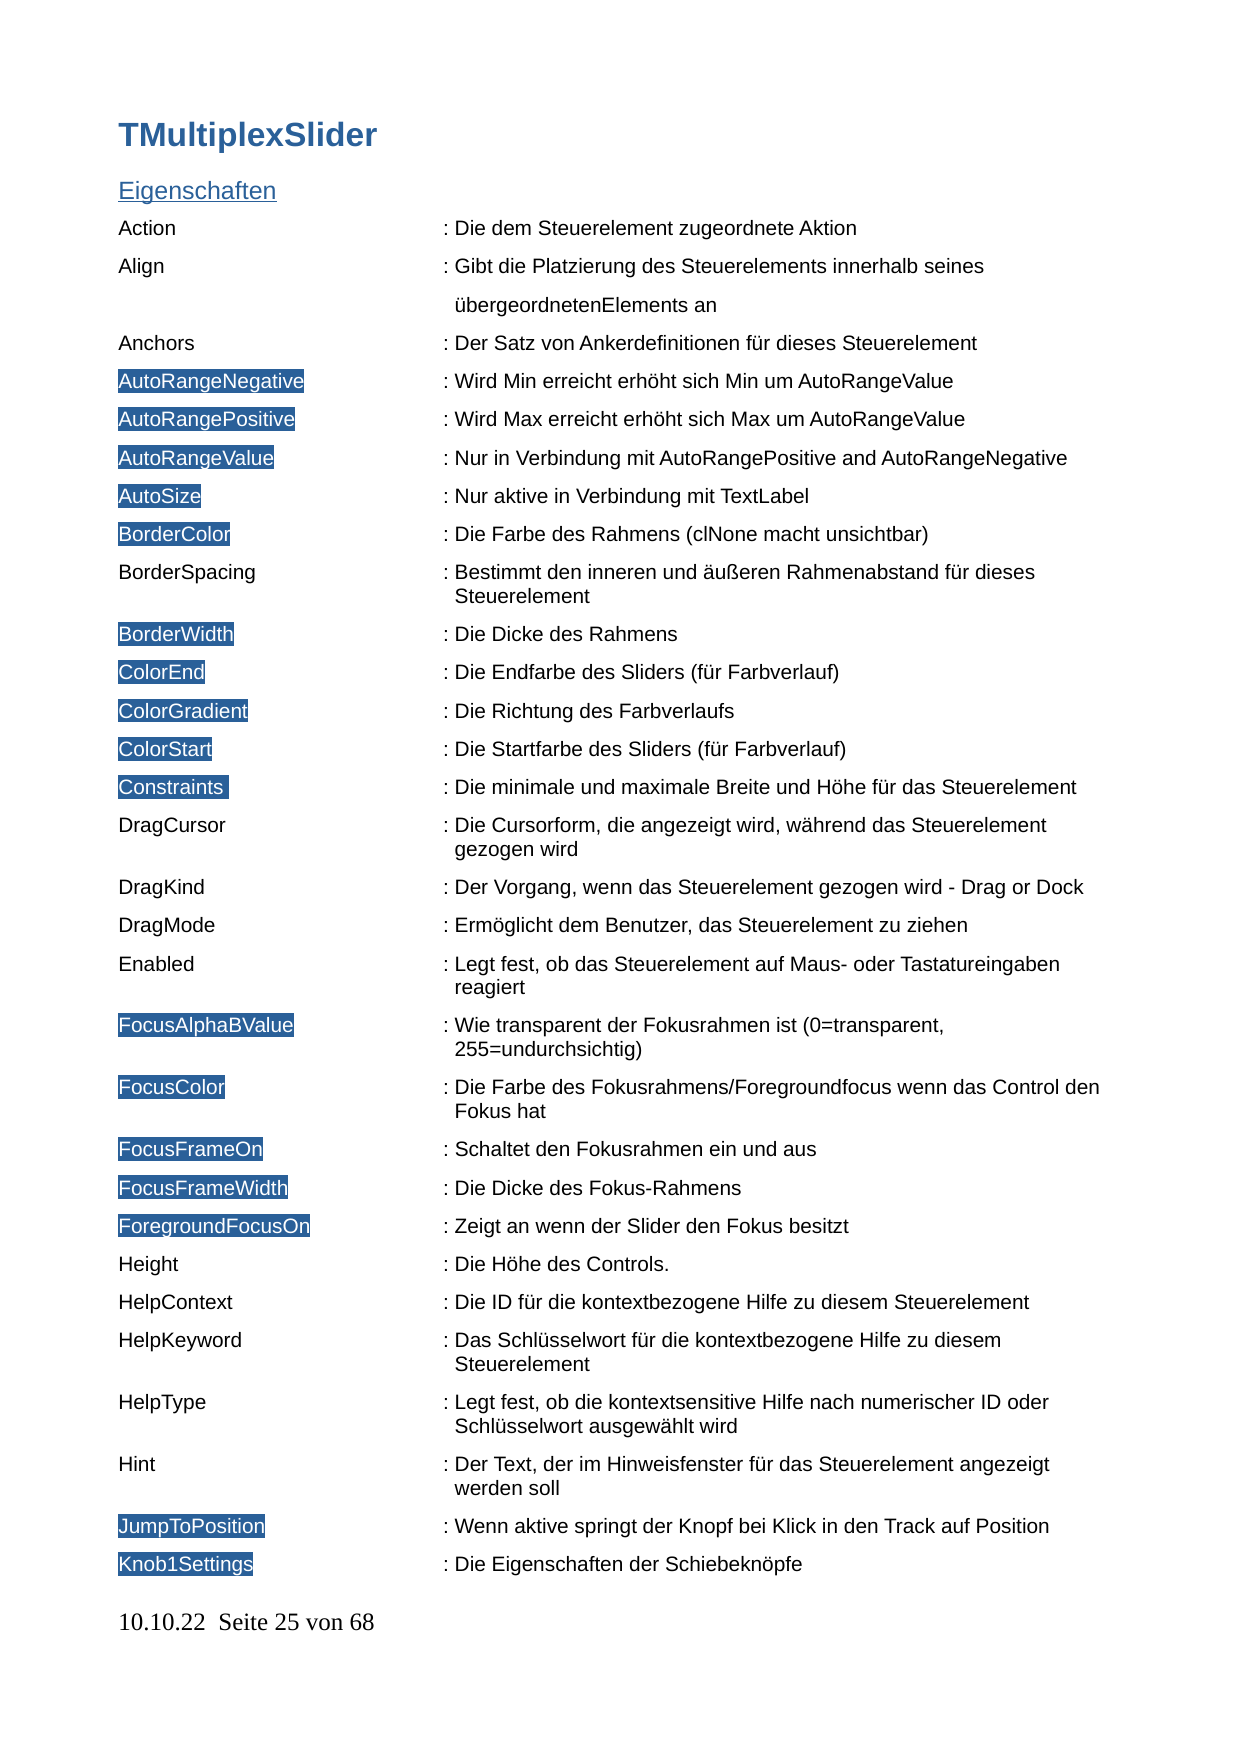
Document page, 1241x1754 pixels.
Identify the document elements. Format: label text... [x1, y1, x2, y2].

text JumpToPosition : Wenn aktive springt der Knopf bei Klick in den Track auf Position [118, 1514, 1122, 1538]
subtitle TMultiplexSlider [118, 118, 1122, 153]
text BorderWidth : Die Dicke des Rahmens [118, 623, 1122, 646]
text DragCursor : Die Cursorform, die angezeigt wird, während das Steuerelement gezogen wird [118, 814, 1122, 861]
text DragMode : Ermöglicht dem Benutzer, das Steuerelement zu ziehen [118, 914, 1122, 938]
text BorderColor : Die Farbe des Rahmens (clNone macht unsichtbar) [118, 523, 1122, 546]
text HelpContext : Die ID für die kontextbezogene Hilfe zu diesem Steuerelement [118, 1291, 1122, 1314]
text HelpKeyword : Das Schlüsselwort für die kontextbezogene Hilfe zu diesem Steuerelement [118, 1329, 1122, 1376]
text ColorStart : Die Startfarbe des Sliders (für Farbverlauf) [118, 737, 1122, 761]
text Anchors : Der Satz von Ankerdefinitionen für dieses Steuerelement [118, 331, 1122, 355]
subtitle Eigenschaften [118, 181, 1122, 204]
text Height : Die Höhe des Controls. [118, 1252, 1122, 1276]
text HelpType : Legt fest, ob die kontextsensitive Hilfe nach numerischer ID oder Schlüsselwort ausgewählt wird [118, 1391, 1122, 1438]
text ForegroundFocusOn : Zeigt an wenn der Slider den Fokus besitzt [118, 1214, 1122, 1238]
text Enabled : Legt fest, ob das Steuerelement auf Maus- oder Tastatureingaben reagiert [118, 952, 1122, 999]
text ColorEnd : Die Endfarbe des Sliders (für Farbverlauf) [118, 661, 1122, 684]
text AutoRangePositive : Wird Max erreicht erhöht sich Max um AutoRangeValue [118, 408, 1122, 432]
text Knob1Settings : Die Eigenschaften der Schiebeknöpfe [118, 1553, 1122, 1576]
text FocusFrameOn : Schaltet den Fokusrahmen ein und aus [118, 1138, 1122, 1161]
text AutoRangeNegative : Wird Min erreicht erhöht sich Min um AutoRangeValue [118, 370, 1122, 393]
text übergeordnetenElements an [118, 293, 1122, 317]
text AutoSize : Nur aktive in Verbindung mit TextLabel [118, 484, 1122, 508]
text Action : Die dem Steuerelement zugeordnete Aktion [118, 217, 1122, 240]
text Constraints : Die minimale und maximale Breite und Höhe für das Steuerelement [118, 776, 1122, 799]
text BorderSpacing : Bestimmt den inneren und äußeren Rahmenabstand für dieses Steuerelement [118, 561, 1122, 608]
text AutoRangeValue : Nur in Verbindung mit AutoRangePositive and AutoRangeNegative [118, 446, 1122, 470]
text FocusFrameWidth : Die Dicke des Fokus-Rahmens [118, 1176, 1122, 1200]
text FocusColor : Die Farbe des Fokusrahmens/Foregroundfocus wenn das Control den Fokus hat [118, 1076, 1122, 1123]
text Hint : Der Text, der im Hinweisfenster für das Steuerelement angezeigt werden soll [118, 1453, 1122, 1500]
text Align : Gibt die Platzierung des Steuerelements innerhalb seines [118, 255, 1122, 279]
text DragKind : Der Vorgang, wenn das Steuerelement gezogen wird - Drag or Dock [118, 876, 1122, 899]
text FocusAlphaBValue : Wie transparent der Fokusrahmen ist (0=transparent, 255=undurchsichtig) [118, 1014, 1122, 1061]
text ColorGradient : Die Richtung des Farbverlaufs [118, 699, 1122, 723]
